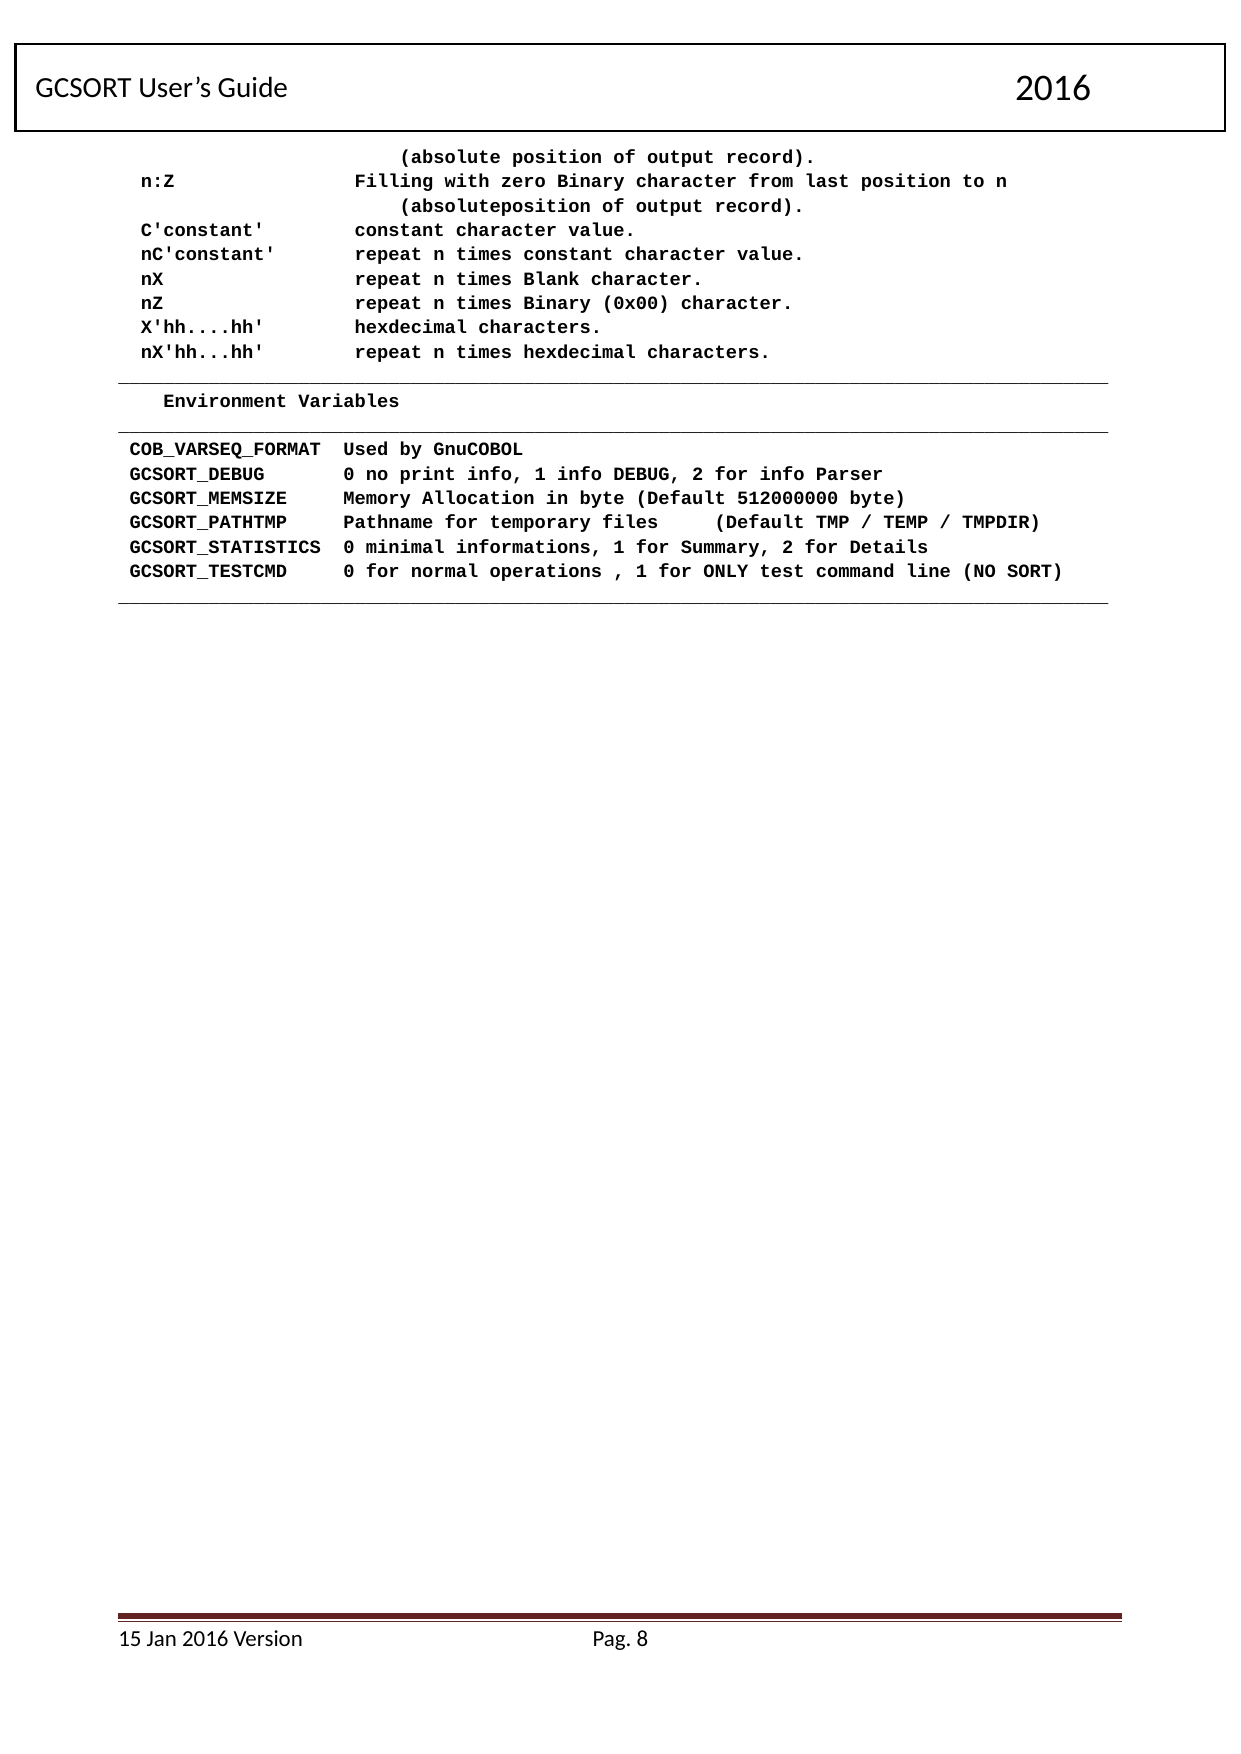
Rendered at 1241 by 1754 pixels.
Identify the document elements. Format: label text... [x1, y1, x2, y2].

text COB_VARSEQ_FORMAT Used by GnuCOBOL [118, 440, 1122, 461]
text nC'constant' repeat n times constant character value. [118, 245, 1122, 266]
text GCSORT_TESTCMD 0 for normal operations , 1 for ONLY test command line (NO SORT) [118, 562, 1122, 583]
text X'hh....hh' hexdecimal characters. [118, 318, 1122, 339]
text GCSORT_DEBUG 0 no print info, 1 info DEBUG, 2 for info Parser [118, 464, 1122, 486]
text Environment Variables [118, 391, 1122, 413]
text nX repeat n times Blank character. [118, 269, 1122, 291]
text ________________________________________________________________________________________ [118, 586, 1122, 608]
text GCSORT_STATISTICS 0 minimal informations, 1 for Summary, 2 for Details [118, 538, 1122, 559]
text ________________________________________________________________________________________ [118, 367, 1122, 388]
text nX'hh...hh' repeat n times hexdecimal characters. [118, 343, 1122, 364]
text nZ repeat n times Binary (0x00) character. [118, 294, 1122, 315]
text GCSORT_MEMSIZE Memory Allocation in byte (Default 512000000 byte) [118, 489, 1122, 510]
text (absoluteposition of output record). [118, 196, 1122, 218]
text n:Z Filling with zero Binary character from last position to n [118, 172, 1122, 193]
text (absolute position of output record). [118, 148, 1122, 169]
text C'constant' constant character value. [118, 221, 1122, 242]
text ________________________________________________________________________________________ [118, 416, 1122, 437]
text GCSORT_PATHTMP Pathname for temporary files (Default TMP / TEMP / TMPDIR) [118, 513, 1122, 534]
